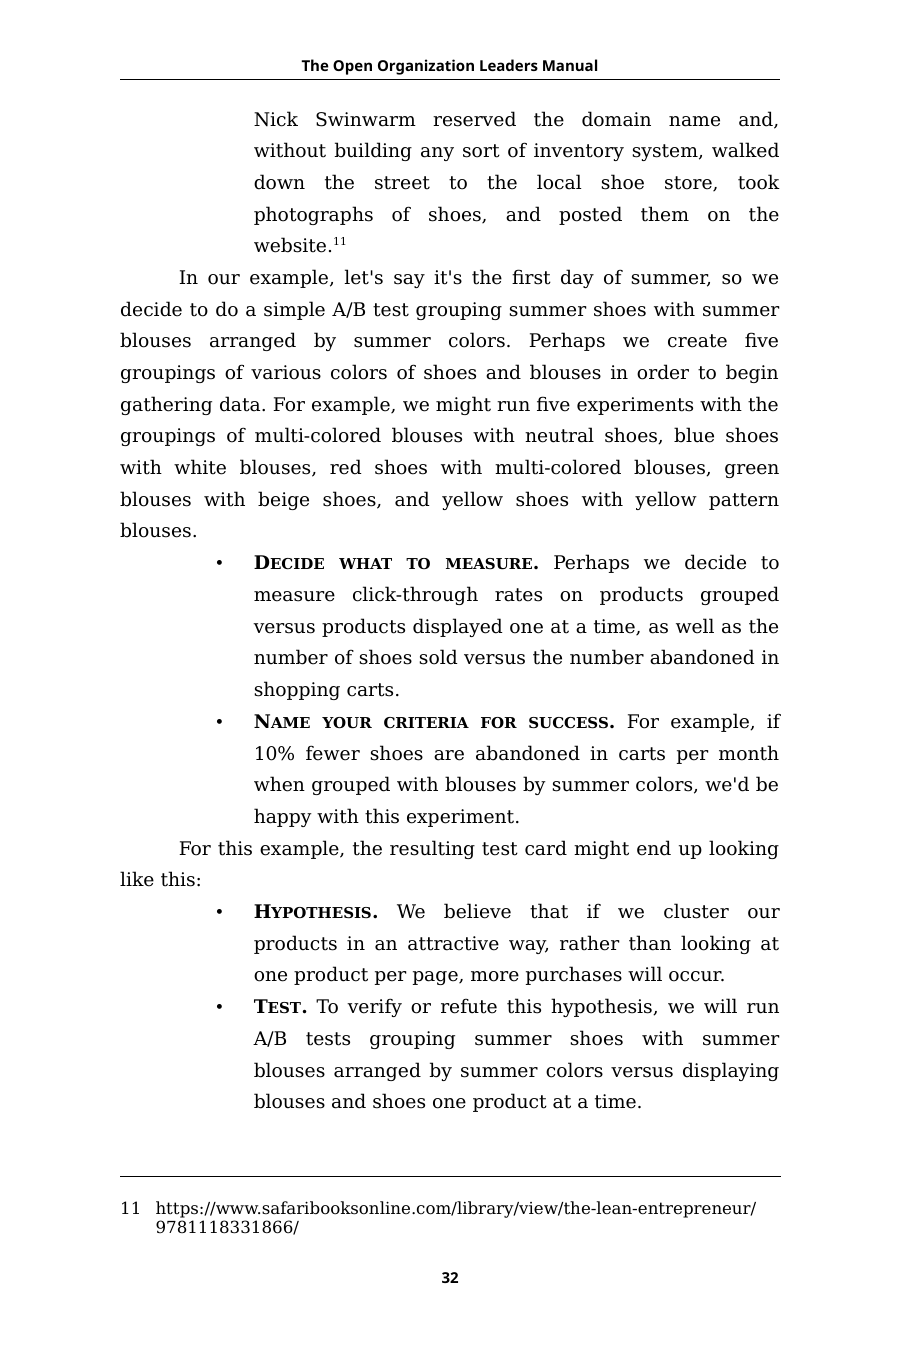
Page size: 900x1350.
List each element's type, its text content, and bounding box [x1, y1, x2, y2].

list Test. To verify or refute this hypothesis, we will run A/B tests grouping summer shoes with summer blouses arranged by summer colors versus displaying blouses and shoes one product at a time. [216, 996, 780, 1113]
list Decide what to measure. Perhaps we decide to measure click-through rates on products grouped versus products displayed one at a time, as well as the number of shoes sold versus the number abandoned in shopping carts. [216, 552, 780, 701]
text In our example, let's say it's the first day of summer, so we decide to do a simple A/B test grouping summer shoes with summer blouses arranged by summer colors. Perhaps we create five groupings of various colors of shoes and blouses in order to begin gathering data. For example, we might run five experiments with the groupings of multi-colored blouses with neutral shoes, blue shoes with white blouses, red shoes with multi-colored blouses, green blouses with beige shoes, and yellow shoes with yellow pattern blouses. [120, 267, 780, 542]
list Name your criteria for success. For example, if 10% fewer shoes are abandoned in carts per month when grouped with blouses by summer colors, we'd be happy with this experiment. [216, 711, 780, 828]
list Hypothesis. We believe that if we cluster our products in an attractive way, rather than looking at one product per page, more purchases will occur. [216, 901, 780, 986]
list https://www.safaribooksonline.com/library/view/the-lean-entrepreneur/9781118331866/ [120, 1199, 780, 1237]
text For this example, the resulting test card might end up looking like this: [120, 837, 780, 891]
list Nick Swinwarm reserved the domain name and, without building any sort of inventory system, walked down the street to the local shoe store, took photographs of shoes, and posted them on the website. [216, 109, 780, 257]
